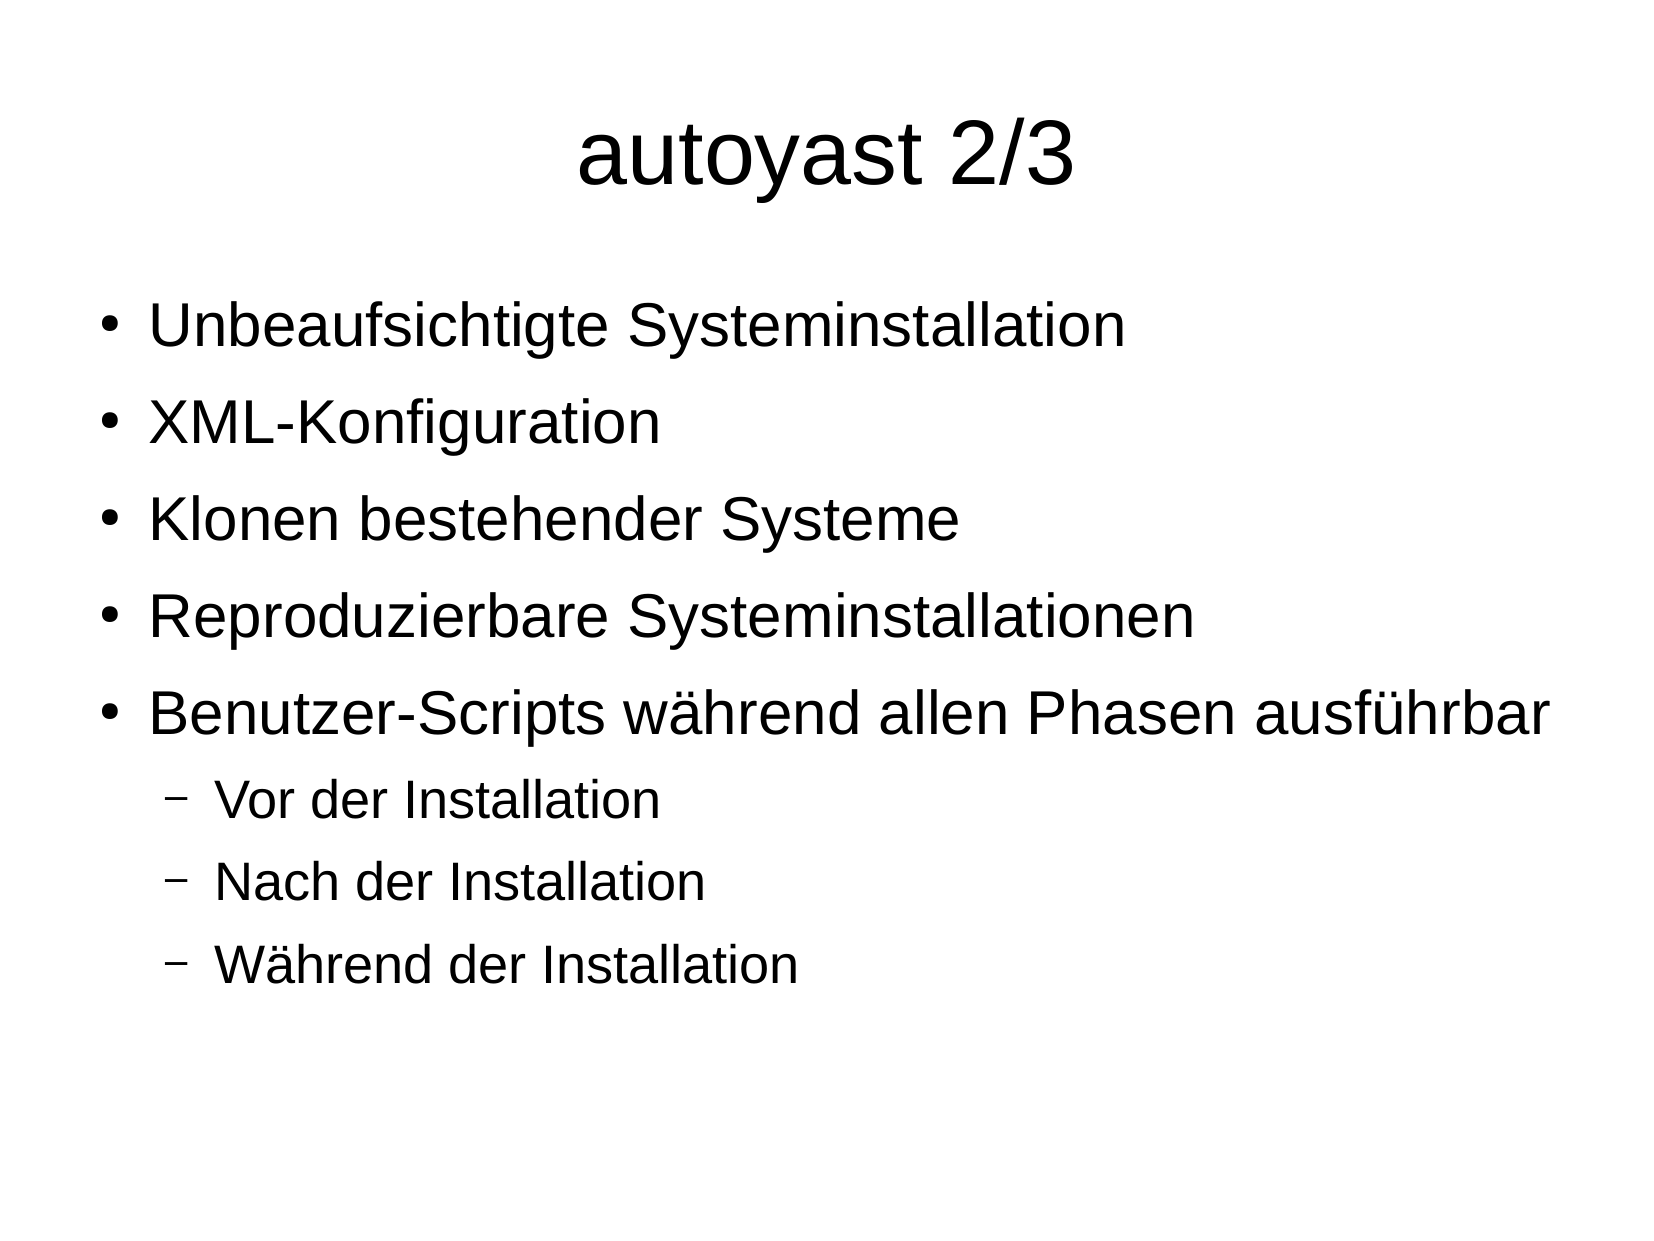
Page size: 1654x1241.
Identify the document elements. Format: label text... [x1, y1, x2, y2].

list Unbeaufsichtigte Systeminstallation XML-Konfiguration Klonen bestehender Systeme Reproduzierbare Systeminstallationen Benutzer-Scripts während allen Phasen ausführbar Vor der Installation Nach der Installation Während der Installation [82, 290, 1571, 1010]
title autoyast 2/3 [82, 49, 1571, 257]
